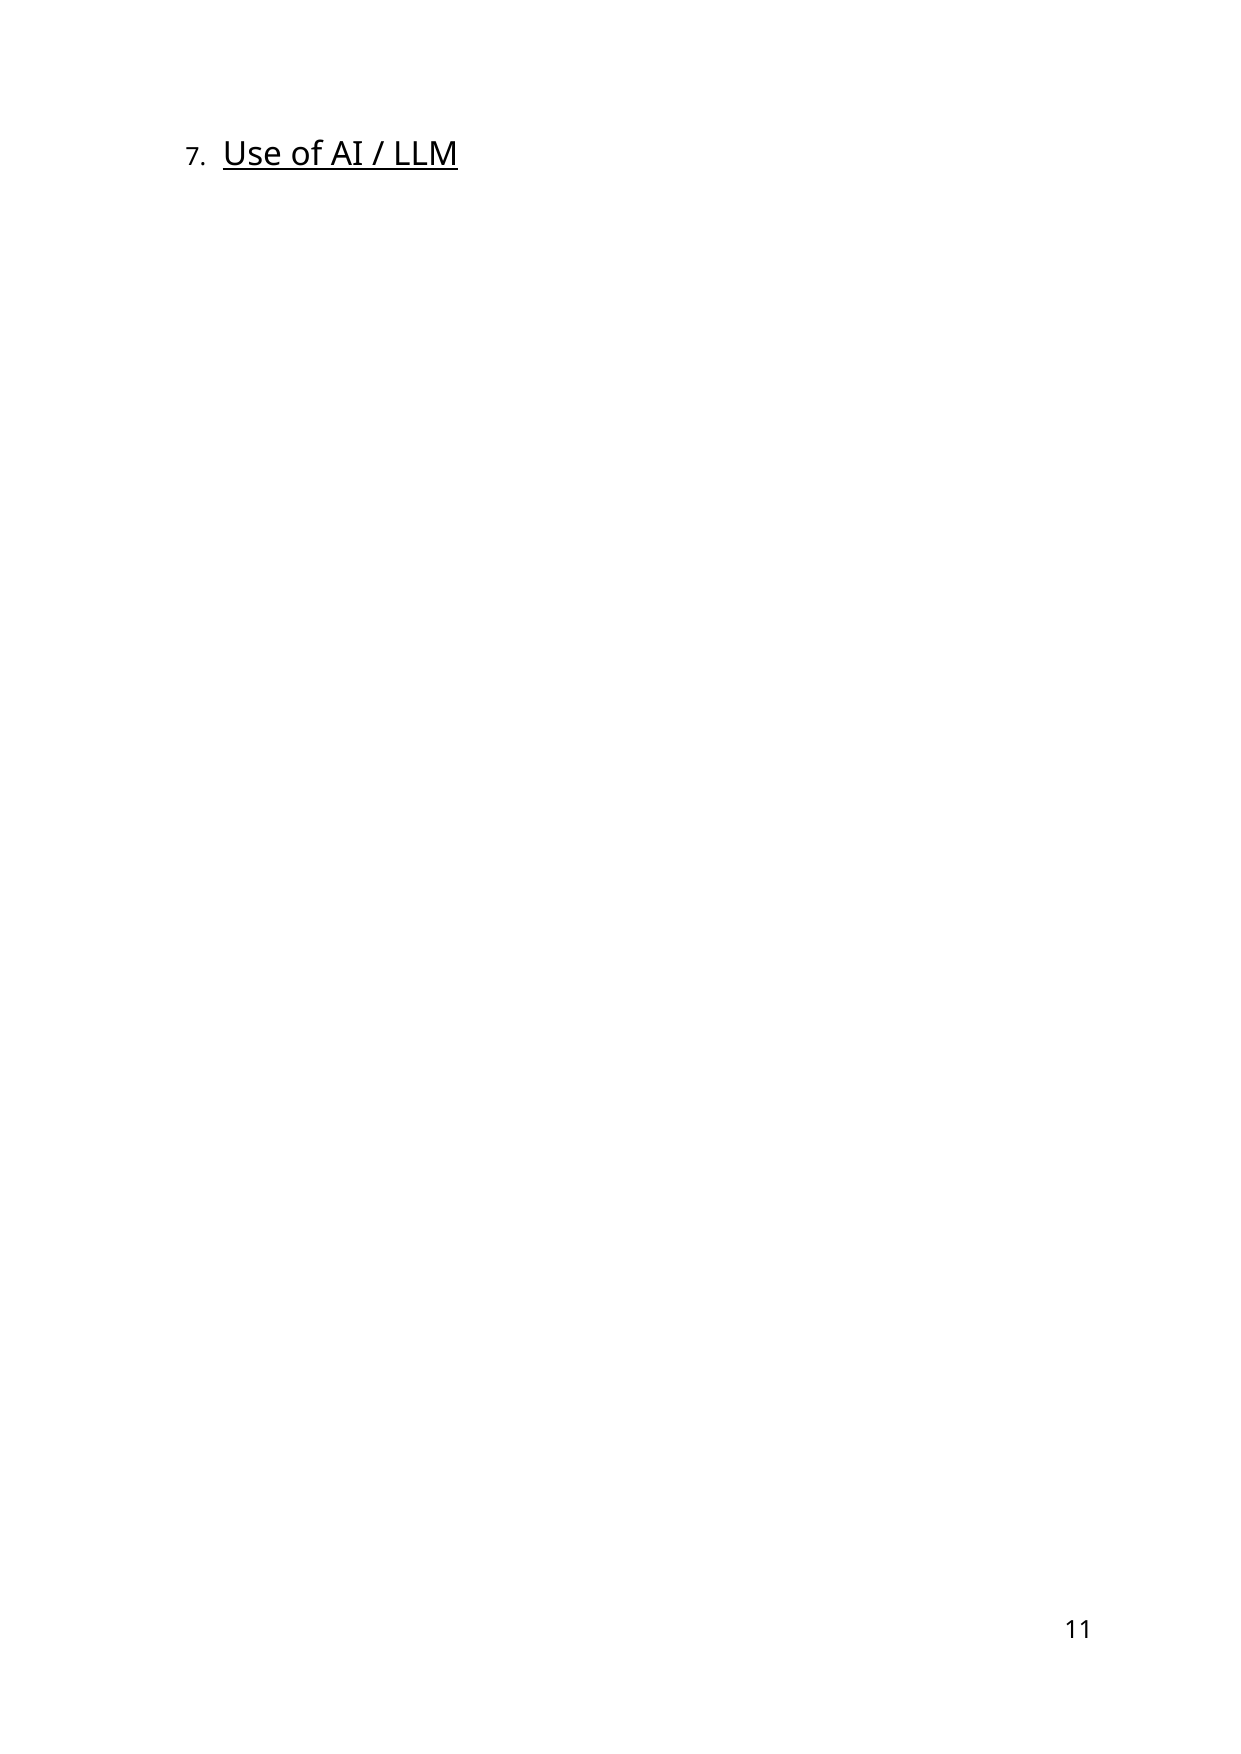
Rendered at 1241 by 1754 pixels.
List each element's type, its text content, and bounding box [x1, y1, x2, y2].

list Use of AI / LLM [185, 129, 1093, 175]
